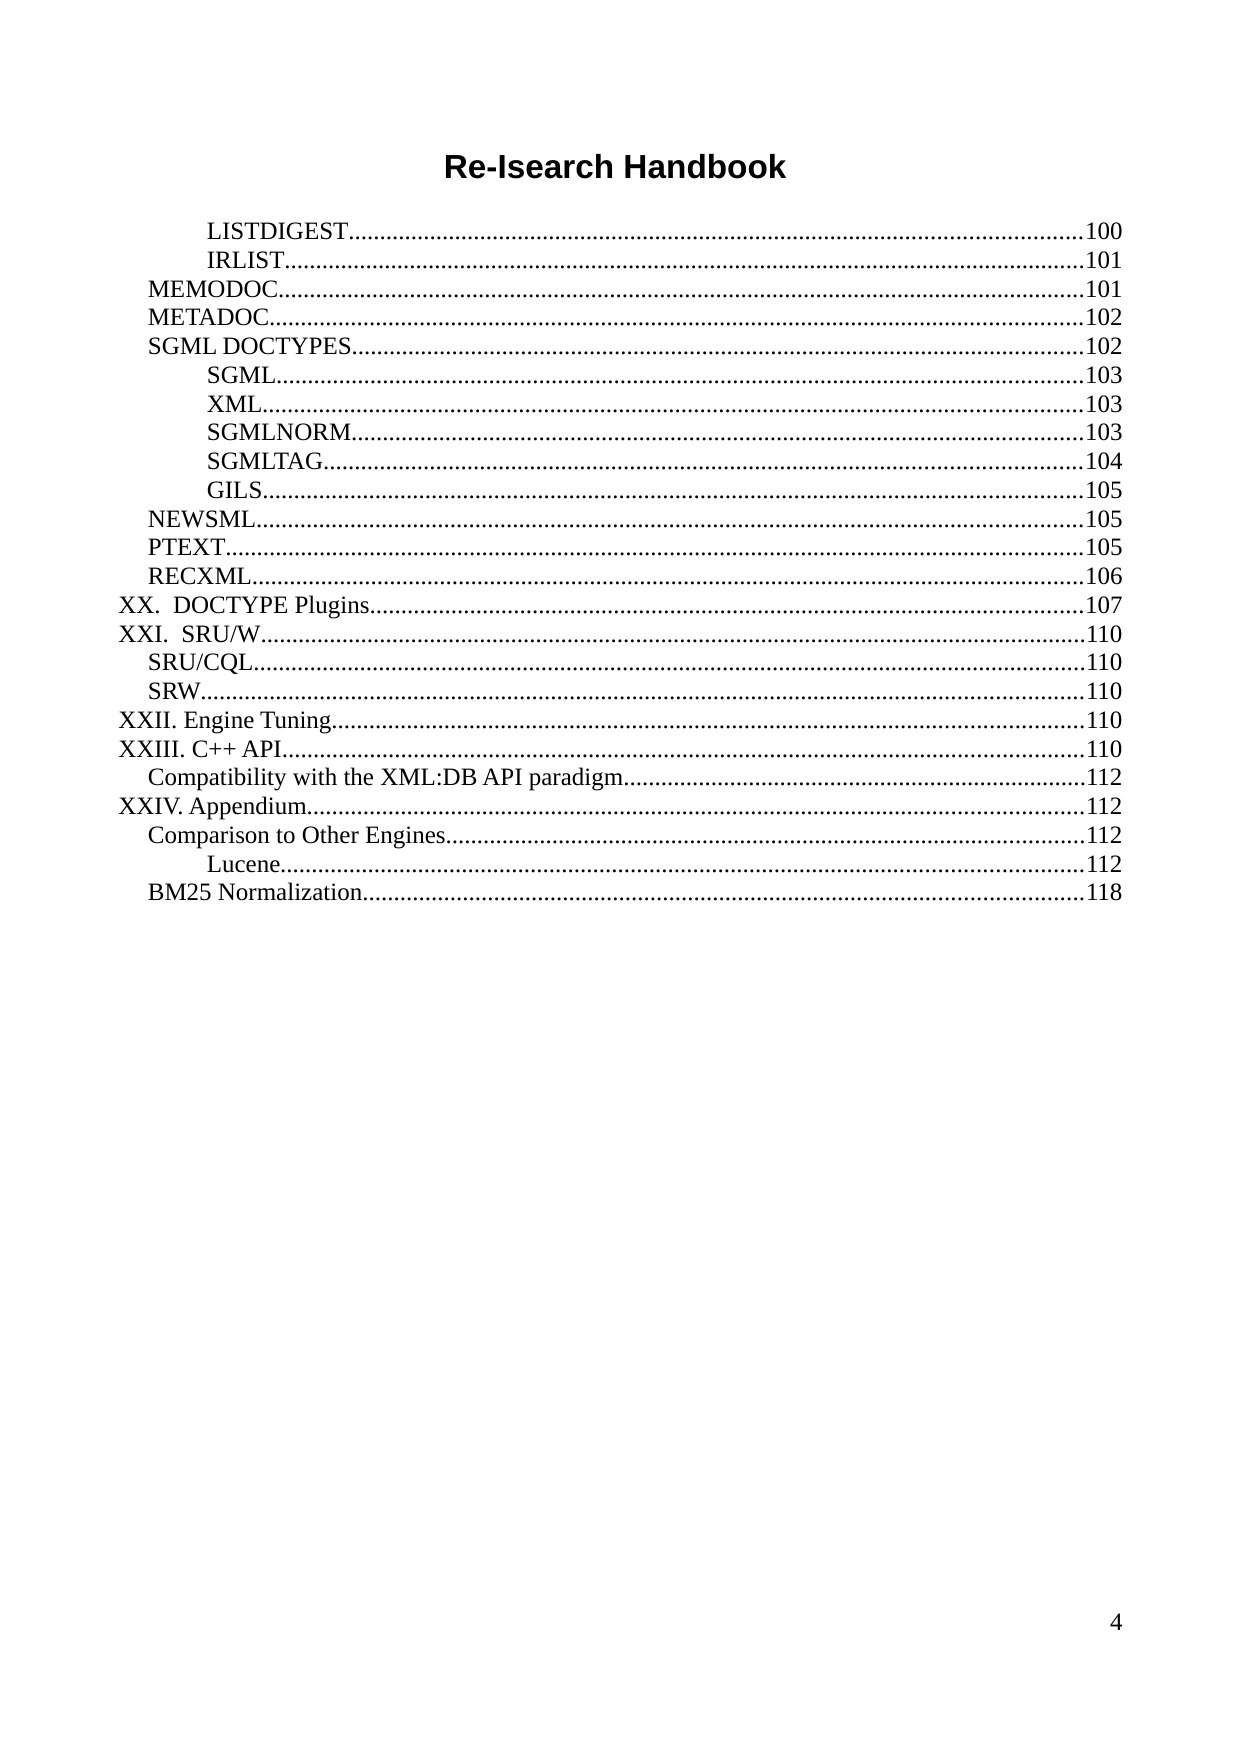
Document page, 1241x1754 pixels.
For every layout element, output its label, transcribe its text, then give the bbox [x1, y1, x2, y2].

text METADOC 102 [148, 302, 1122, 331]
text XXII. Engine Tuning 110 [118, 705, 1122, 734]
text SGML DOCTYPES 102 [148, 331, 1122, 360]
text SGMLNORM 103 [207, 417, 1122, 446]
text Comparison to Other Engines 112 [148, 820, 1122, 849]
text XX. DOCTYPE Plugins 107 [118, 590, 1122, 619]
text XML 103 [207, 389, 1122, 417]
text XXI. SRU/W 110 [118, 619, 1122, 647]
text LISTDIGEST 100 [207, 216, 1122, 245]
text SRW 110 [148, 676, 1122, 705]
text SGML 103 [207, 360, 1122, 389]
text PTEXT 105 [148, 532, 1122, 561]
text SGMLTAG 104 [207, 446, 1122, 475]
text GILS 105 [207, 475, 1122, 504]
text MEMODOC 101 [148, 274, 1122, 302]
text XXIII. C++ API 110 [118, 734, 1122, 762]
text XXIV. Appendium 112 [118, 791, 1122, 820]
text SRU/CQL 110 [148, 647, 1122, 676]
text IRLIST 101 [207, 245, 1122, 274]
text NEWSML 105 [148, 504, 1122, 532]
text RECXML 106 [148, 561, 1122, 590]
text BM25 Normalization 118 [148, 877, 1122, 906]
text Compatibility with the XML:DB API paradigm 112 [148, 762, 1122, 791]
text Lucene 112 [207, 849, 1122, 877]
